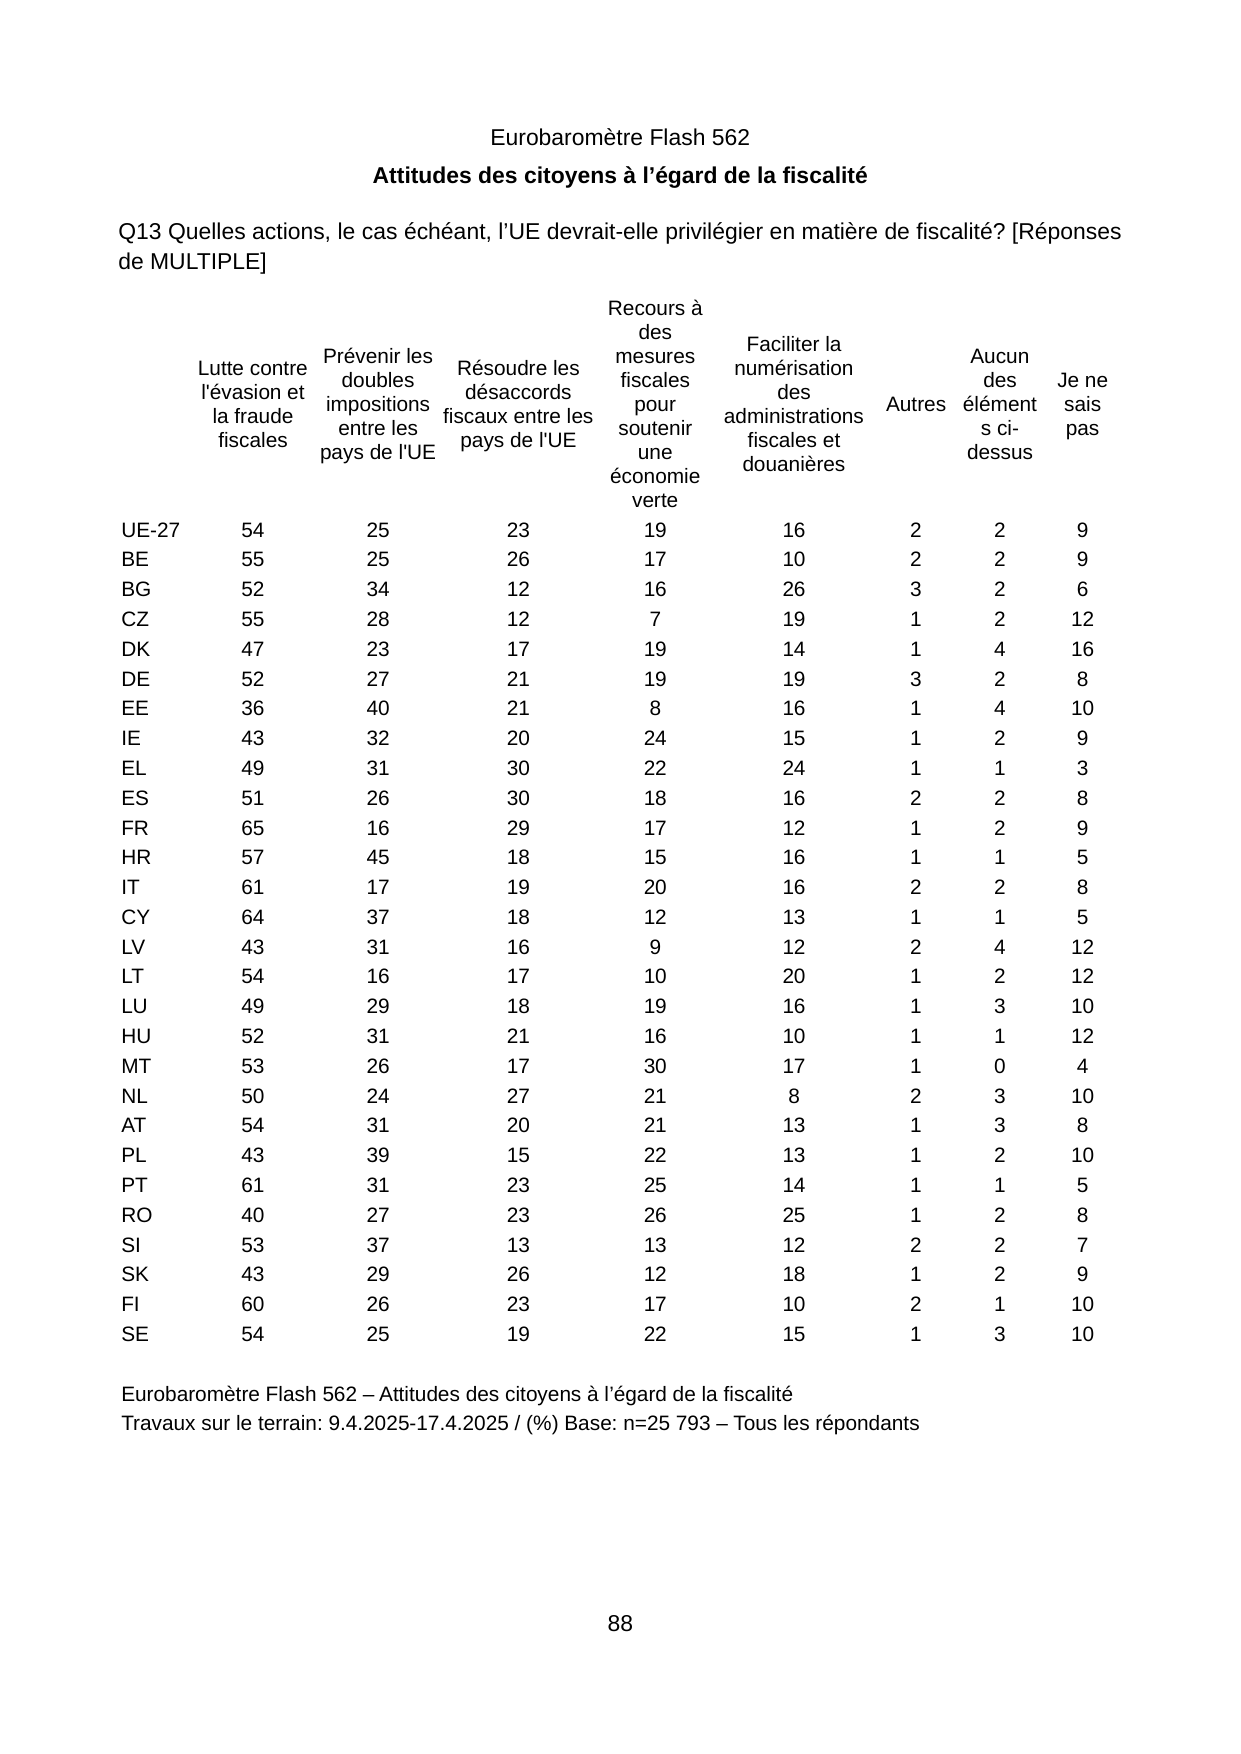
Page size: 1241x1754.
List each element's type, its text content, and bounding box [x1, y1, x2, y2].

table_cell 10 [1043, 1140, 1122, 1170]
table_cell 9 [1043, 723, 1122, 753]
table_cell 21 [439, 664, 597, 693]
table_cell 26 [317, 1051, 439, 1081]
table_cell 2 [875, 872, 957, 902]
table_cell 15 [439, 1140, 597, 1170]
table_cell 24 [713, 753, 875, 783]
table_cell 1 [957, 842, 1043, 872]
table_cell 54 [189, 1110, 317, 1140]
table_cell 26 [317, 783, 439, 812]
table_cell 21 [439, 693, 597, 723]
table_cell 32 [317, 723, 439, 753]
table_cell 6 [1043, 574, 1122, 604]
table_header Prévenir les doubles impositions entre les pays de l'UE [317, 293, 439, 514]
table_cell 8 [1043, 783, 1122, 812]
table_cell 61 [189, 872, 317, 902]
table_cell 25 [713, 1200, 875, 1229]
table_cell 28 [317, 604, 439, 634]
table_cell NL [118, 1081, 189, 1110]
table_cell 20 [439, 1110, 597, 1140]
table_cell 49 [189, 753, 317, 783]
table_cell 12 [713, 1230, 875, 1259]
table_cell 25 [317, 544, 439, 574]
table_cell 51 [189, 783, 317, 812]
table_cell 2 [875, 515, 957, 544]
table_cell 8 [1043, 664, 1122, 693]
table_cell 5 [1043, 842, 1122, 872]
table_cell [713, 1349, 875, 1378]
table_cell 9 [1043, 544, 1122, 574]
table_cell 43 [189, 1140, 317, 1170]
table_cell 1 [875, 693, 957, 723]
table_cell 40 [189, 1200, 317, 1229]
table_cell HR [118, 842, 189, 872]
table_cell 31 [317, 1110, 439, 1140]
table_cell 9 [1043, 1259, 1122, 1289]
table_cell CZ [118, 604, 189, 634]
table_cell 16 [713, 872, 875, 902]
table_cell 17 [713, 1051, 875, 1081]
table_cell 15 [597, 842, 713, 872]
table_cell EL [118, 753, 189, 783]
table_cell 30 [439, 753, 597, 783]
table_cell 2 [875, 1230, 957, 1259]
table_cell CY [118, 902, 189, 932]
table_cell 19 [439, 872, 597, 902]
table_cell 26 [439, 544, 597, 574]
table_cell 23 [439, 1170, 597, 1200]
table_cell 50 [189, 1081, 317, 1110]
table_cell 34 [317, 574, 439, 604]
table_cell 2 [875, 932, 957, 961]
table_cell ES [118, 783, 189, 812]
table_cell 14 [713, 1170, 875, 1200]
table_cell 45 [317, 842, 439, 872]
table_cell 10 [713, 1289, 875, 1319]
table_cell 16 [713, 515, 875, 544]
table_cell 24 [317, 1081, 439, 1110]
table_cell 9 [597, 932, 713, 961]
table_cell 0 [957, 1051, 1043, 1081]
table_cell 17 [317, 872, 439, 902]
table_cell 17 [597, 544, 713, 574]
table_cell 15 [713, 1319, 875, 1349]
table_cell 12 [1043, 932, 1122, 961]
table_cell 22 [597, 1140, 713, 1170]
table_cell 16 [597, 1021, 713, 1051]
table_cell 12 [597, 902, 713, 932]
table_cell HU [118, 1021, 189, 1051]
table_cell 65 [189, 813, 317, 842]
table_cell 43 [189, 1259, 317, 1289]
table_cell 1 [875, 842, 957, 872]
table_cell 7 [597, 604, 713, 634]
table_cell 2 [957, 872, 1043, 902]
table_cell 8 [597, 693, 713, 723]
table_cell 17 [597, 1289, 713, 1319]
table_cell 25 [317, 1319, 439, 1349]
table_cell 2 [957, 515, 1043, 544]
table_cell 26 [439, 1259, 597, 1289]
table_cell 2 [957, 1200, 1043, 1229]
table_cell 4 [957, 634, 1043, 663]
table_cell 4 [957, 693, 1043, 723]
table_cell 2 [875, 1289, 957, 1319]
table_cell 2 [957, 544, 1043, 574]
table_cell 1 [875, 1170, 957, 1200]
table_cell PT [118, 1170, 189, 1200]
table_cell 12 [1043, 604, 1122, 634]
table_cell 7 [1043, 1230, 1122, 1259]
table_cell 2 [875, 1081, 957, 1110]
table_cell BE [118, 544, 189, 574]
table_cell 1 [875, 1259, 957, 1289]
table_cell 64 [189, 902, 317, 932]
table_cell 13 [713, 1140, 875, 1170]
table_cell DK [118, 634, 189, 663]
table_header Autres [875, 293, 957, 514]
table_cell 19 [597, 634, 713, 663]
table_cell 19 [439, 1319, 597, 1349]
table_cell 19 [713, 604, 875, 634]
table_header Je ne sais pas [1043, 293, 1122, 514]
table_cell 15 [713, 723, 875, 753]
table_cell 21 [439, 1021, 597, 1051]
table_cell 5 [1043, 1170, 1122, 1200]
table_cell 3 [957, 1110, 1043, 1140]
table_cell 43 [189, 723, 317, 753]
table_cell 19 [597, 991, 713, 1021]
table_cell 29 [317, 991, 439, 1021]
table_cell 3 [875, 664, 957, 693]
table_cell 5 [1043, 902, 1122, 932]
table_cell 2 [875, 544, 957, 574]
table_cell 12 [439, 604, 597, 634]
table_cell [317, 1349, 439, 1378]
table_cell 1 [875, 634, 957, 663]
table_cell 52 [189, 664, 317, 693]
table_cell 31 [317, 1021, 439, 1051]
table_cell 8 [713, 1081, 875, 1110]
table_cell 25 [597, 1170, 713, 1200]
table_cell 47 [189, 634, 317, 663]
table_cell 1 [875, 723, 957, 753]
table_cell 43 [189, 932, 317, 961]
table_cell BG [118, 574, 189, 604]
table_cell 4 [957, 932, 1043, 961]
table_cell 1 [875, 604, 957, 634]
table_cell 23 [439, 1200, 597, 1229]
table_cell 3 [957, 1081, 1043, 1110]
table_cell 1 [875, 961, 957, 991]
table_cell 26 [713, 574, 875, 604]
table_cell 21 [597, 1081, 713, 1110]
table_cell 2 [957, 961, 1043, 991]
table_cell 16 [713, 783, 875, 812]
table_cell 19 [713, 664, 875, 693]
table_cell 30 [597, 1051, 713, 1081]
table_cell 23 [439, 515, 597, 544]
table_cell 2 [957, 1259, 1043, 1289]
table_cell 8 [1043, 1200, 1122, 1229]
table_cell 9 [1043, 813, 1122, 842]
table_cell SK [118, 1259, 189, 1289]
table_cell [189, 1349, 317, 1378]
table_cell 3 [1043, 753, 1122, 783]
table_cell 2 [957, 783, 1043, 812]
table_cell 20 [439, 723, 597, 753]
table_cell 30 [439, 783, 597, 812]
table_cell 54 [189, 1319, 317, 1349]
table_cell LV [118, 932, 189, 961]
table_cell 1 [875, 1140, 957, 1170]
table_cell 1 [875, 991, 957, 1021]
table_cell UE-27 [118, 515, 189, 544]
table_header [118, 293, 189, 514]
table_cell 31 [317, 1170, 439, 1200]
table_cell 31 [317, 932, 439, 961]
table_cell 23 [439, 1289, 597, 1319]
table_cell 3 [875, 574, 957, 604]
text Q13 Quelles actions, le cas échéant, l’UE devrait-elle privilégier en matière de fiscalité? [Réponses de MULTIPLE] [118, 218, 1122, 275]
table_cell Eurobaromètre Flash 562 – Attitudes des citoyens à l’égard de la fiscalité [118, 1379, 1043, 1408]
table_cell [1043, 1349, 1122, 1378]
table_cell 12 [1043, 961, 1122, 991]
table_cell 12 [597, 1259, 713, 1289]
table_cell 18 [597, 783, 713, 812]
table_cell 27 [317, 664, 439, 693]
table_cell 16 [317, 961, 439, 991]
table_cell LT [118, 961, 189, 991]
table_cell 60 [189, 1289, 317, 1319]
table_cell 37 [317, 902, 439, 932]
table_cell 1 [875, 1021, 957, 1051]
table_cell 2 [875, 783, 957, 812]
table_header Résoudre les désaccords fiscaux entre les pays de l'UE [439, 293, 597, 514]
table_cell 18 [439, 902, 597, 932]
table_cell 3 [957, 991, 1043, 1021]
table_header Recours à des mesures fiscales pour soutenir une économie verte [597, 293, 713, 514]
table_cell 1 [957, 753, 1043, 783]
table_cell 26 [597, 1200, 713, 1229]
table_cell IT [118, 872, 189, 902]
table_cell 17 [439, 961, 597, 991]
table_cell 16 [317, 813, 439, 842]
table_cell 53 [189, 1051, 317, 1081]
table_cell 8 [1043, 1110, 1122, 1140]
table_cell [875, 1349, 957, 1378]
table_cell 22 [597, 1319, 713, 1349]
table_cell 52 [189, 1021, 317, 1051]
table_cell 16 [713, 693, 875, 723]
table_cell 19 [597, 515, 713, 544]
table_header Aucun des éléments ci-dessus [957, 293, 1043, 514]
table_cell EE [118, 693, 189, 723]
table_cell 1 [875, 1319, 957, 1349]
table_cell 12 [713, 813, 875, 842]
table_cell FI [118, 1289, 189, 1319]
table_cell 16 [713, 991, 875, 1021]
table_cell 1 [875, 1200, 957, 1229]
table_cell 12 [439, 574, 597, 604]
table_cell LU [118, 991, 189, 1021]
table_header Lutte contre l'évasion et la fraude fiscales [189, 293, 317, 514]
table_cell 22 [597, 753, 713, 783]
table_cell 16 [439, 932, 597, 961]
table_cell 17 [439, 1051, 597, 1081]
table_cell MT [118, 1051, 189, 1081]
table_cell 27 [439, 1081, 597, 1110]
table_cell [957, 1349, 1043, 1378]
table_cell [439, 1349, 597, 1378]
table_cell 29 [439, 813, 597, 842]
table_cell 26 [317, 1289, 439, 1319]
table_cell 4 [1043, 1051, 1122, 1081]
table_cell 40 [317, 693, 439, 723]
table_cell 53 [189, 1230, 317, 1259]
table_cell 1 [875, 1051, 957, 1081]
table_cell 3 [957, 1319, 1043, 1349]
table_cell 29 [317, 1259, 439, 1289]
table_cell Travaux sur le terrain: 9.4.2025-17.4.2025 / (%) Base: n=25 793 – Tous les répondants [118, 1408, 1043, 1438]
table_cell 8 [1043, 872, 1122, 902]
table_cell 17 [597, 813, 713, 842]
table_cell 10 [1043, 1289, 1122, 1319]
table_cell 13 [439, 1230, 597, 1259]
table_cell AT [118, 1110, 189, 1140]
table_cell 13 [713, 902, 875, 932]
table_cell FR [118, 813, 189, 842]
table_cell 1 [875, 1110, 957, 1140]
table_cell 14 [713, 634, 875, 663]
table_cell 2 [957, 1230, 1043, 1259]
table_cell 10 [713, 1021, 875, 1051]
table_cell 2 [957, 1140, 1043, 1170]
table_cell 10 [597, 961, 713, 991]
table_cell 39 [317, 1140, 439, 1170]
table_cell RO [118, 1200, 189, 1229]
table_cell 18 [713, 1259, 875, 1289]
table_cell 13 [713, 1110, 875, 1140]
table_cell 57 [189, 842, 317, 872]
table_cell 21 [597, 1110, 713, 1140]
table_cell 2 [957, 574, 1043, 604]
table_cell 2 [957, 723, 1043, 753]
table_cell 55 [189, 604, 317, 634]
table_cell 23 [317, 634, 439, 663]
table_cell IE [118, 723, 189, 753]
table_cell 1 [875, 753, 957, 783]
table_cell 20 [713, 961, 875, 991]
table_cell DE [118, 664, 189, 693]
table_cell SE [118, 1319, 189, 1349]
table_cell 18 [439, 991, 597, 1021]
table_cell 55 [189, 544, 317, 574]
table_cell 1 [957, 1170, 1043, 1200]
table_cell 2 [957, 664, 1043, 693]
table_cell SI [118, 1230, 189, 1259]
table_cell [597, 1349, 713, 1378]
table_cell 10 [713, 544, 875, 574]
table_cell 18 [439, 842, 597, 872]
table_cell 10 [1043, 1319, 1122, 1349]
table_cell [118, 1349, 189, 1378]
table_cell 37 [317, 1230, 439, 1259]
table_cell 24 [597, 723, 713, 753]
table_cell 1 [957, 1289, 1043, 1319]
table_cell 13 [597, 1230, 713, 1259]
table_cell 52 [189, 574, 317, 604]
table_cell 20 [597, 872, 713, 902]
table_cell 49 [189, 991, 317, 1021]
table_cell 27 [317, 1200, 439, 1229]
table_cell 10 [1043, 693, 1122, 723]
table_cell 10 [1043, 991, 1122, 1021]
table_cell 54 [189, 961, 317, 991]
table_cell [1043, 1379, 1122, 1408]
table_cell 1 [875, 902, 957, 932]
table_cell 54 [189, 515, 317, 544]
table_cell 9 [1043, 515, 1122, 544]
table_cell 2 [957, 604, 1043, 634]
table_cell 36 [189, 693, 317, 723]
table_cell 12 [1043, 1021, 1122, 1051]
table_cell 19 [597, 664, 713, 693]
table_cell 12 [713, 932, 875, 961]
table_cell PL [118, 1140, 189, 1170]
table_cell [1043, 1408, 1122, 1438]
table_cell 2 [957, 813, 1043, 842]
table_cell 16 [1043, 634, 1122, 663]
table_cell 1 [957, 1021, 1043, 1051]
table_cell 16 [713, 842, 875, 872]
table_cell 1 [957, 902, 1043, 932]
table_cell 10 [1043, 1081, 1122, 1110]
table_cell 16 [597, 574, 713, 604]
table_cell 61 [189, 1170, 317, 1200]
table_cell 31 [317, 753, 439, 783]
table_cell 17 [439, 634, 597, 663]
table_cell 1 [875, 813, 957, 842]
table_cell 25 [317, 515, 439, 544]
table_header Faciliter la numérisation des administrations fiscales et douanières [713, 293, 875, 514]
